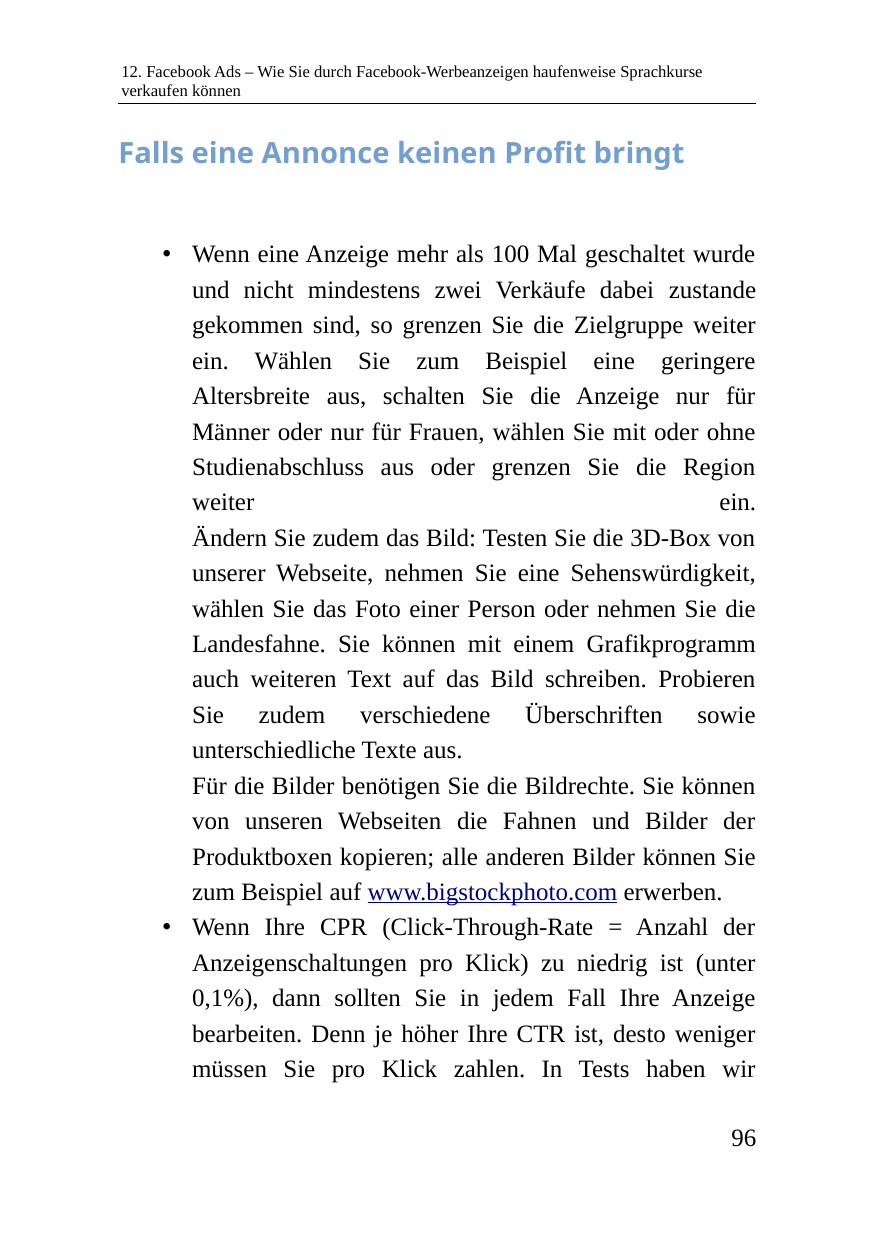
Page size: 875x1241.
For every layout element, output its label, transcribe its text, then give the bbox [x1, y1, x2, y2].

list Wenn Ihre CPR (Click-Through-Rate = Anzahl der Anzeigenschaltungen pro Klick) zu niedrig ist (unter 0,1%), dann sollten Sie in jedem Fall Ihre Anzeige bearbeiten. Denn je höher Ihre CTR ist, desto weniger müssen Sie pro Klick zahlen. In Tests haben wir [162, 906, 756, 1083]
list Wenn eine Anzeige mehr als 100 Mal geschaltet wurde und nicht mindestens zwei Verkäufe dabei zustande gekommen sind, so grenzen Sie die Zielgruppe weiter ein. Wählen Sie zum Beispiel eine geringere Altersbreite aus, schalten Sie die Anzeige nur für Männer oder nur für Frauen, wählen Sie mit oder ohne Studienabschluss aus oder grenzen Sie die Region weiter ein. Ändern Sie zudem das Bild: Testen Sie die 3D-Box von unserer Webseite, nehmen Sie eine Sehenswürdigkeit, wählen Sie das Foto einer Person oder nehmen Sie die Landesfahne. Sie können mit einem Grafikprogramm auch weiteren Text auf das Bild schreiben. Probieren Sie zudem verschiedene Überschriften sowie unterschiedliche Texte aus. [162, 233, 756, 764]
list Für die Bilder benötigen Sie die Bildrechte. Sie können von unseren Webseiten die Fahnen und Bilder der Produktboxen kopieren; alle anderen Bilder können Sie zum Beispiel auf www.bigstockphoto.com erwerben. [162, 764, 756, 906]
subtitle Falls eine Annonce keinen Profit bringt [118, 133, 756, 172]
